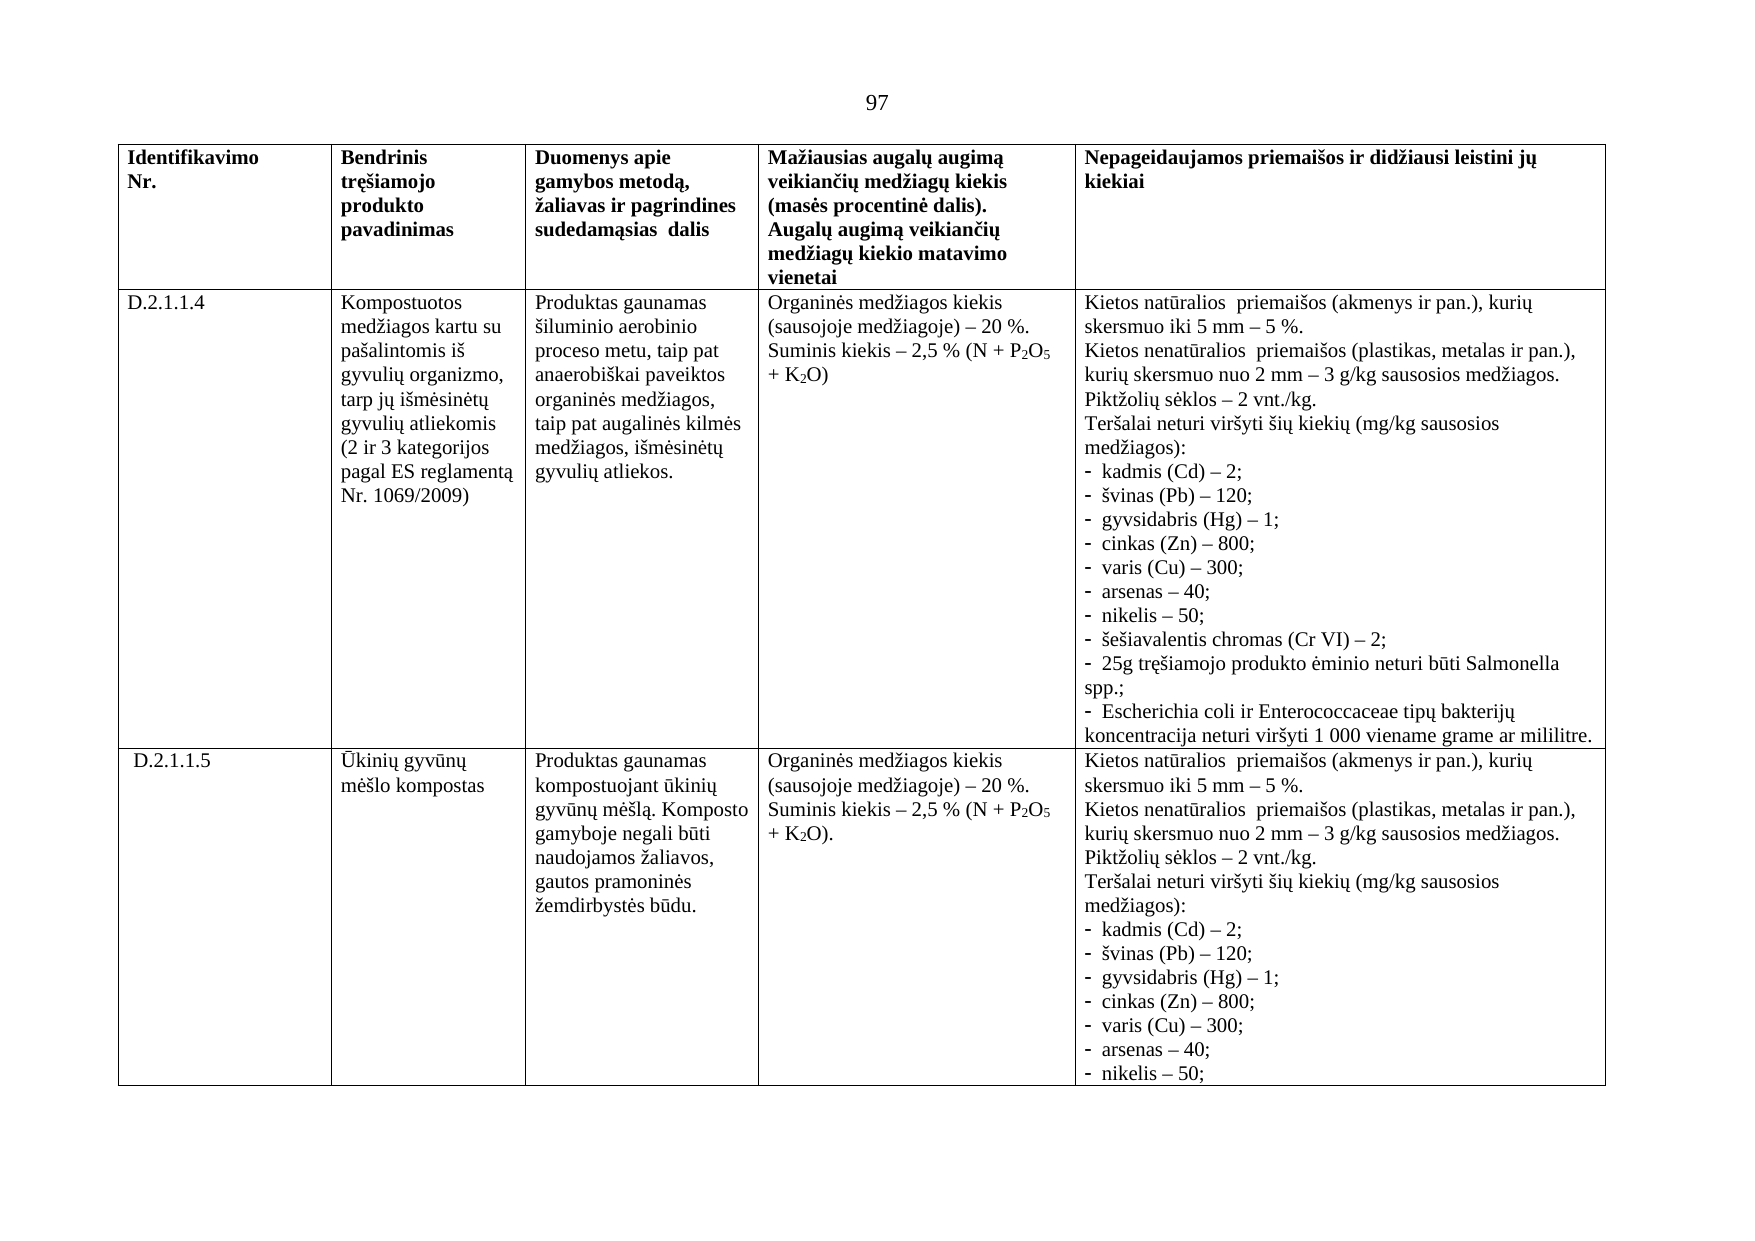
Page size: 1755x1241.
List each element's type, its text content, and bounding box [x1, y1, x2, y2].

table_cell Produktas gaunamas šiluminio aerobinio proceso metu, taip pat anaerobiškai paveiktos organinės medžiagos, taip pat augalinės kilmės medžiagos, išmėsinėtų gyvulių atliekos. [526, 290, 758, 747]
table_cell Kompostuotos medžiagos kartu su pašalintomis iš gyvulių organizmo, tarp jų išmėsinėtų gyvulių atliekomis (2 ir 3 kategorijos pagal ES reglamentą Nr. 1069/2009) [332, 290, 525, 747]
table_cell Kietos natūralios priemaišos (akmenys ir pan.), kurių skersmuo iki 5 mm – 5 %. Kietos nenatūralios priemaišos (plastikas, metalas ir pan.), kurių skersmuo nuo 2 mm – 3 g/kg sausosios medžiagos. Piktžolių sėklos – 2 vnt./kg. Teršalai neturi viršyti šių kiekių (mg/kg sausosios medžiagos): kadmis (Cd) – 2; švinas (Pb) – 120; gyvsidabris (Hg) – 1; cinkas (Zn) – 800; varis (Cu) – 300; arsenas – 40; nikelis – 50; šešiavalentis chromas (Cr VI) – 2; 25g tręšiamojo produkto ėminio neturi būti Salmonella spp.; Escherichia coli ir Enterococcaceae tipų bakterijų koncentracija neturi viršyti 1 000 viename grame ar mililitre. [1076, 290, 1605, 747]
table_cell D.2.1.1.4 [119, 290, 331, 747]
table_header Nepageidaujamos priemaišos ir didžiausi leistini jų kiekiai [1076, 145, 1605, 289]
table_cell Produktas gaunamas kompostuojant ūkinių gyvūnų mėšlą. Komposto gamyboje negali būti naudojamos žaliavos, gautos pramoninės žemdirbystės būdu. [526, 749, 758, 1085]
table_header Duomenys apie gamybos metodą, žaliavas ir pagrindines sudedamąsias dalis [526, 145, 758, 289]
table_header Identifikavimo Nr. [119, 145, 331, 289]
table_header Mažiausias augalų augimą veikiančių medžiagų kiekis (masės procentinė dalis). Augalų augimą veikiančių medžiagų kiekio matavimo vienetai [759, 145, 1075, 289]
table_header Bendrinis tręšiamojo produkto pavadinimas [332, 145, 525, 289]
table_cell Ūkinių gyvūnų mėšlo kompostas [332, 749, 525, 1085]
table_cell Organinės medžiagos kiekis (sausojoje medžiagoje) – 20 %. Suminis kiekis – 2,5 % (N + P2O5 + K2O) [759, 290, 1075, 747]
table_cell Kietos natūralios priemaišos (akmenys ir pan.), kurių skersmuo iki 5 mm – 5 %. Kietos nenatūralios priemaišos (plastikas, metalas ir pan.), kurių skersmuo nuo 2 mm – 3 g/kg sausosios medžiagos. Piktžolių sėklos – 2 vnt./kg. Teršalai neturi viršyti šių kiekių (mg/kg sausosios medžiagos): kadmis (Cd) – 2; švinas (Pb) – 120; gyvsidabris (Hg) – 1; cinkas (Zn) – 800; varis (Cu) – 300; arsenas – 40; nikelis – 50; [1076, 749, 1605, 1085]
table_cell Organinės medžiagos kiekis (sausojoje medžiagoje) – 20 %. Suminis kiekis – 2,5 % (N + P2O5 + K2O). [759, 749, 1075, 1085]
table_cell D.2.1.1.5 [119, 749, 331, 1085]
